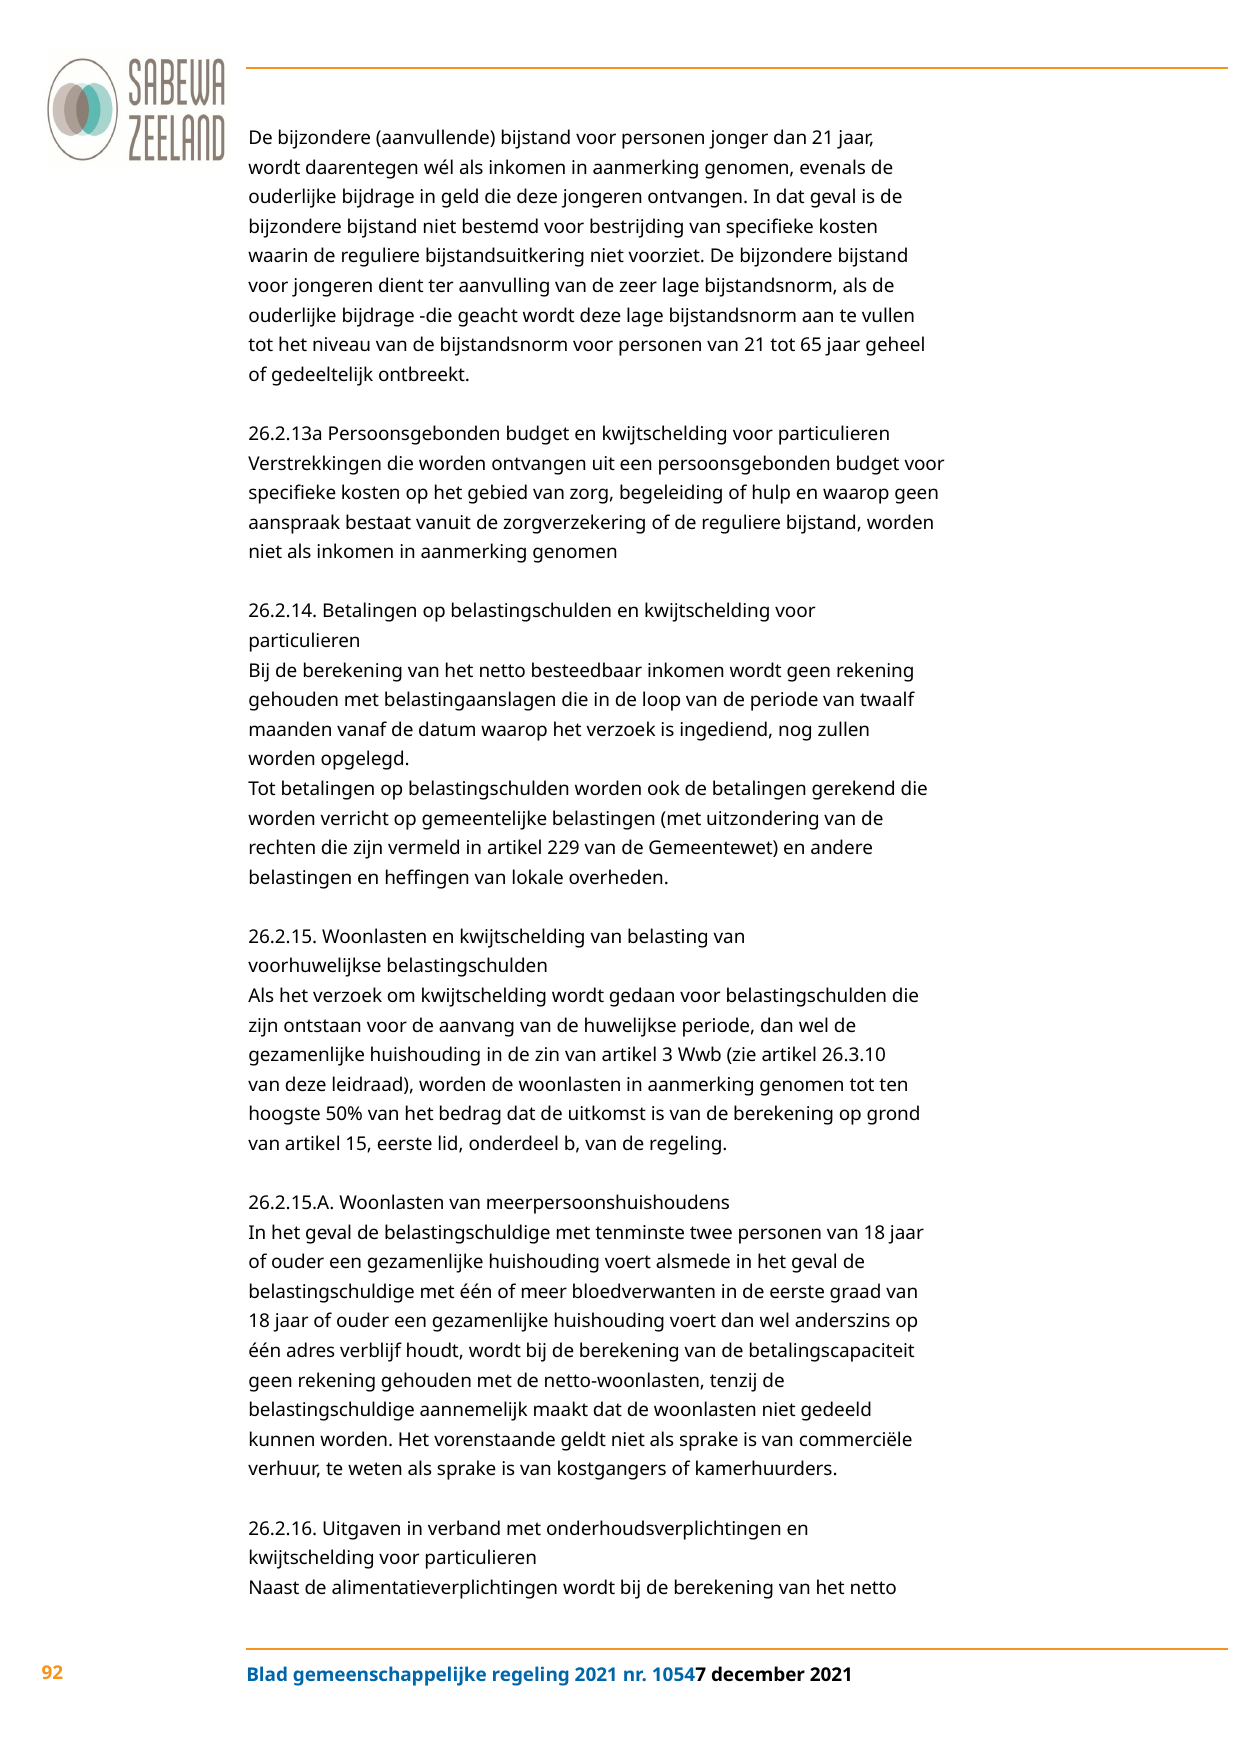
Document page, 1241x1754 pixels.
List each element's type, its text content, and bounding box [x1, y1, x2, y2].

text geen rekening gehouden met de netto-woonlasten, tenzij de [248, 1367, 1152, 1393]
text kwijtschelding voor particulieren [248, 1544, 1152, 1570]
text ouderlijke bijdrage in geld die deze jongeren ontvangen. In dat geval is de [248, 183, 1152, 209]
text belastingen en heffingen van lokale overheden. [248, 864, 1152, 890]
text voorhuwelijkse belastingschulden [248, 953, 1152, 978]
text 26.2.13a Persoonsgebonden budget en kwijtschelding voor particulieren [248, 420, 1152, 446]
text belastingschuldige met één of meer bloedverwanten in de eerste graad van [248, 1278, 1152, 1304]
text of ouder een gezamenlijke huishouding voert alsmede in het geval de [248, 1248, 1152, 1274]
text Als het verzoek om kwijtschelding wordt gedaan voor belastingschulden die [248, 982, 1152, 1008]
text 26.2.16. Uitgaven in verband met onderhoudsverplichtingen en [248, 1515, 1152, 1541]
text belastingschuldige aannemelijk maakt dat de woonlasten niet gedeeld [248, 1396, 1152, 1422]
text Tot betalingen op belastingschulden worden ook de betalingen gerekend die [248, 775, 1152, 801]
text ouderlijke bijdrage -die geacht wordt deze lage bijstandsnorm aan te vullen [248, 302, 1152, 328]
text zijn ontstaan voor de aanvang van de huwelijkse periode, dan wel de [248, 1012, 1152, 1038]
text worden verricht op gemeentelijke belastingen (met uitzondering van de [248, 805, 1152, 831]
text waarin de reguliere bijstandsuitkering niet voorziet. De bijzondere bijstand [248, 243, 1152, 268]
text 26.2.14. Betalingen op belastingschulden en kwijtschelding voor [248, 598, 1152, 623]
text In het geval de belastingschuldige met tenminste twee personen van 18 jaar [248, 1219, 1152, 1245]
text gehouden met belastingaanslagen die in de loop van de periode van twaalf [248, 686, 1152, 712]
text worden opgelegd. [248, 746, 1152, 771]
text niet als inkomen in aanmerking genomen [248, 538, 1152, 564]
text bijzondere bijstand niet bestemd voor bestrijding van specifieke kosten [248, 213, 1152, 239]
text particulieren [248, 627, 1152, 653]
text specifieke kosten op het gebied van zorg, begeleiding of hulp en waarop geen [248, 479, 1152, 505]
picture [41, 47, 231, 172]
text 26.2.15.A. Woonlasten van meerpersoonshuishoudens [248, 1189, 1152, 1215]
text één adres verblijf houdt, wordt bij de berekening van de betalingscapaciteit [248, 1337, 1152, 1363]
text rechten die zijn vermeld in artikel 229 van de Gemeentewet) en andere [248, 834, 1152, 860]
text van deze leidraad), worden de woonlasten in aanmerking genomen tot ten [248, 1071, 1152, 1097]
text Bij de berekening van het netto besteedbaar inkomen wordt geen rekening [248, 657, 1152, 683]
text 26.2.15. Woonlasten en kwijtschelding van belasting van [248, 923, 1152, 949]
text gezamenlijke huishouding in de zin van artikel 3 Wwb (zie artikel 26.3.10 [248, 1041, 1152, 1067]
text kunnen worden. Het vorenstaande geldt niet als sprake is van commerciële [248, 1426, 1152, 1452]
text wordt daarentegen wél als inkomen in aanmerking genomen, evenals de [248, 154, 1152, 180]
text 18 jaar of ouder een gezamenlijke huishouding voert dan wel anderszins op [248, 1308, 1152, 1333]
text of gedeeltelijk ontbreekt. [248, 361, 1152, 387]
text Verstrekkingen die worden ontvangen uit een persoonsgebonden budget voor [248, 450, 1152, 476]
text Naast de alimentatieverplichtingen wordt bij de berekening van het netto [248, 1574, 1152, 1600]
text verhuur, te weten als sprake is van kostgangers of kamerhuurders. [248, 1456, 1152, 1481]
text De bijzondere (aanvullende) bijstand voor personen jonger dan 21 jaar, [248, 124, 1152, 150]
text tot het niveau van de bijstandsnorm voor personen van 21 tot 65 jaar geheel [248, 331, 1152, 357]
text hoogste 50% van het bedrag dat de uitkomst is van de berekening op grond [248, 1101, 1152, 1126]
text voor jongeren dient ter aanvulling van de zeer lage bijstandsnorm, als de [248, 272, 1152, 298]
text van artikel 15, eerste lid, onderdeel b, van de regeling. [248, 1130, 1152, 1156]
text maanden vanaf de datum waarop het verzoek is ingediend, nog zullen [248, 716, 1152, 742]
text aanspraak bestaat vanuit de zorgverzekering of de reguliere bijstand, worden [248, 509, 1152, 535]
